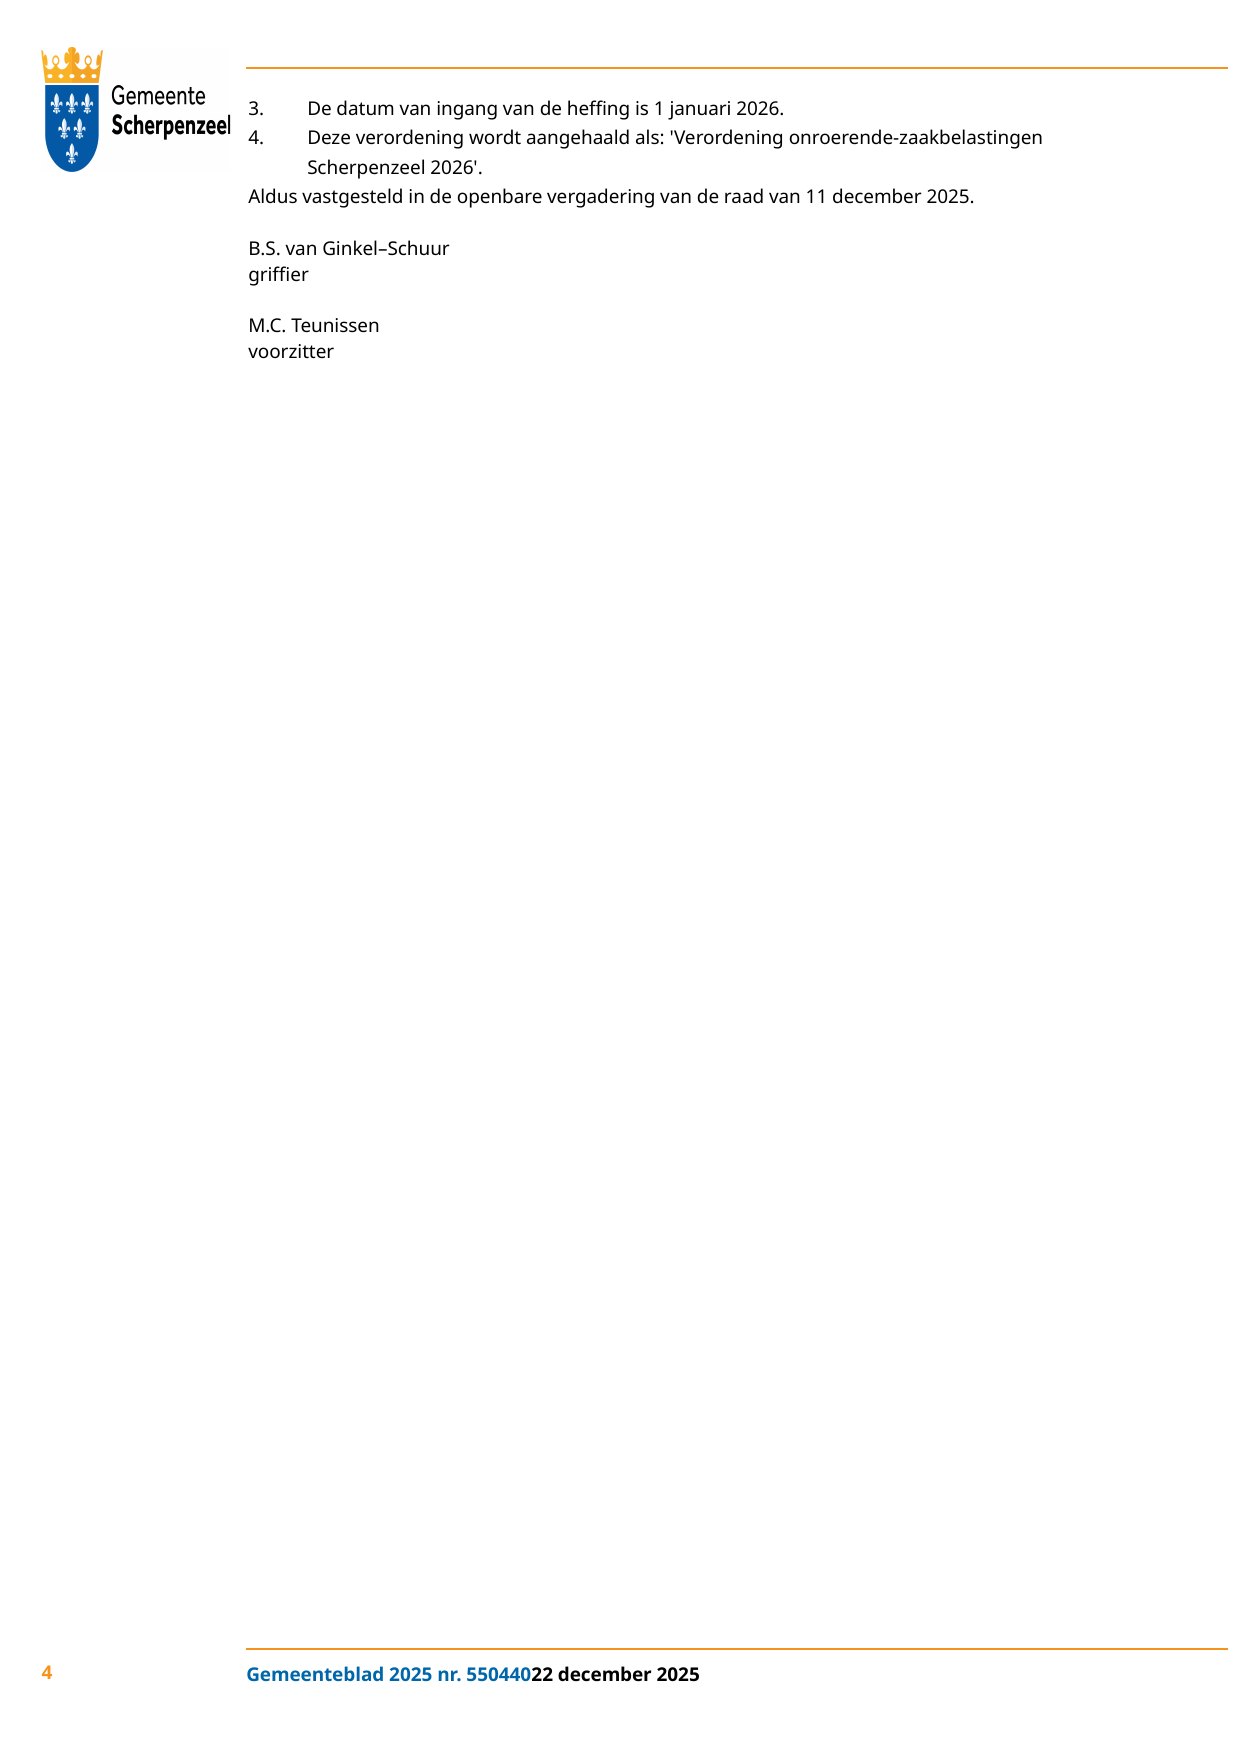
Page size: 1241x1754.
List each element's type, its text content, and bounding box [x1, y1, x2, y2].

text M.C. Teunissen [248, 312, 1152, 338]
list Deze verordening wordt aangehaald als: 'Verordening onroerende-zaakbelastingen Scherpenzeel 2026'. [248, 124, 1152, 180]
text griffier [248, 261, 1152, 286]
picture [41, 47, 231, 172]
list De datum van ingang van de heffing is 1 januari 2026. [248, 95, 1152, 121]
text Aldus vastgesteld in de openbare vergadering van de raad van 11 december 2025. [248, 183, 1152, 209]
text B.S. van Ginkel–Schuur [248, 235, 1152, 261]
text voorzitter [248, 338, 1152, 364]
